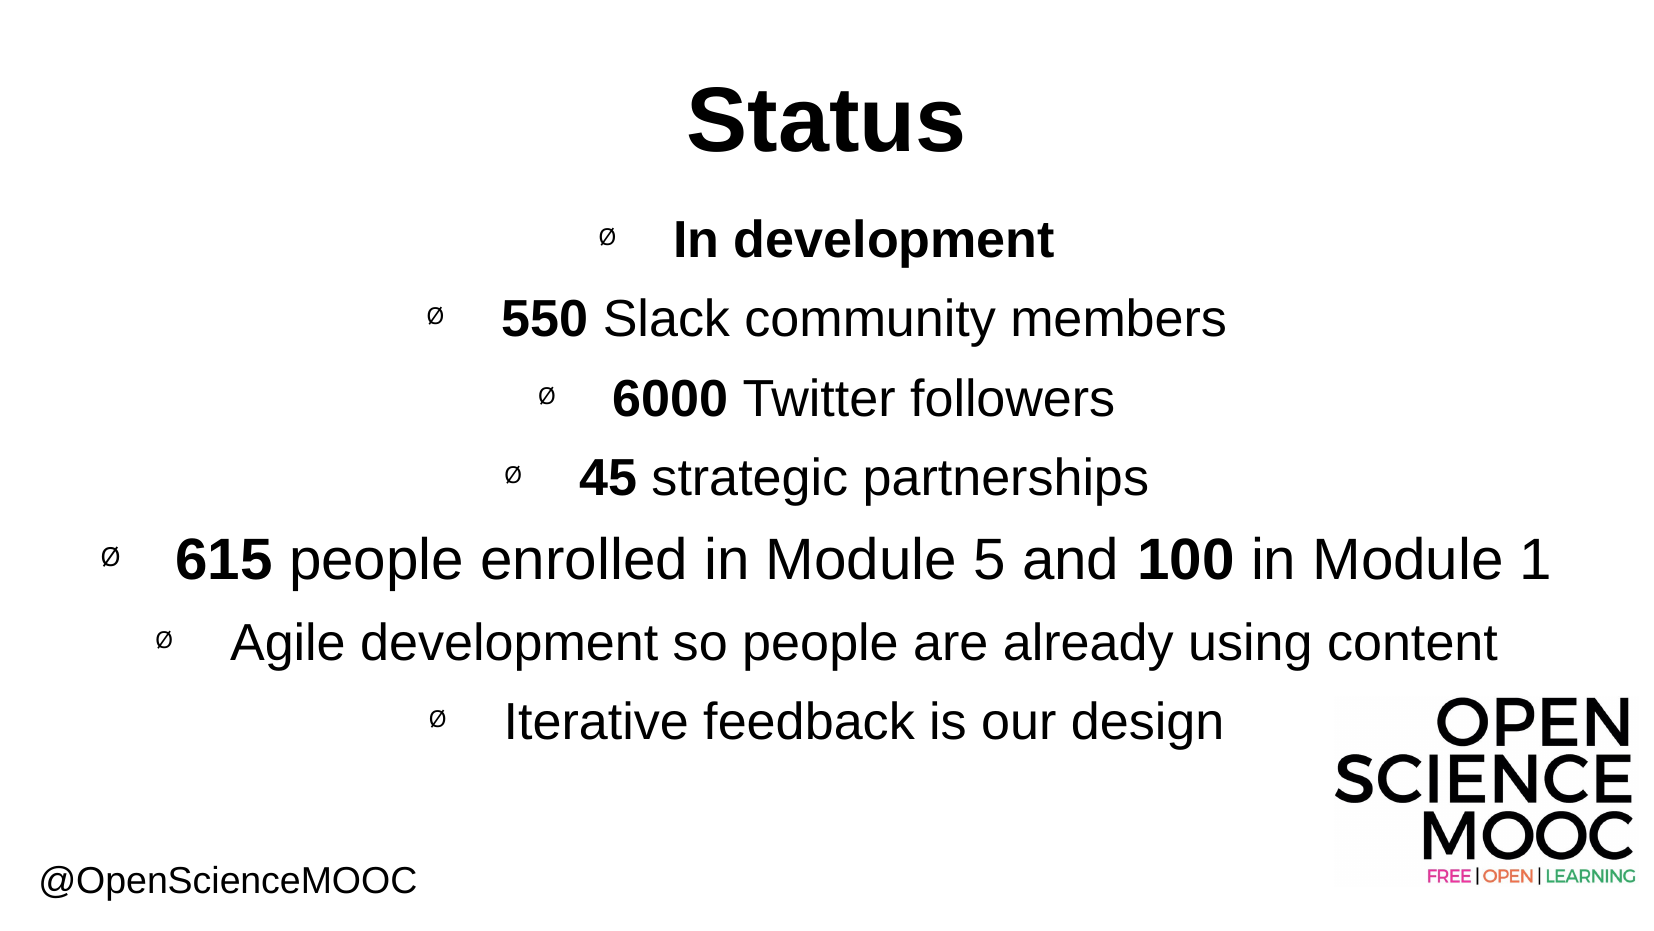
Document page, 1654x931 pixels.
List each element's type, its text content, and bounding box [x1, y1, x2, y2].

picture [1334, 696, 1639, 887]
title Status [82, 37, 1571, 193]
list In development 550 Slack community members 6000 Twitter followers 45 strategic partnerships 615 people enrolled in Module 5 and 100 in Module 1 Agile development so people are already using content Iterative feedback is our design [82, 217, 1571, 758]
text_box @OpenScienceMOOC [23, 852, 444, 910]
